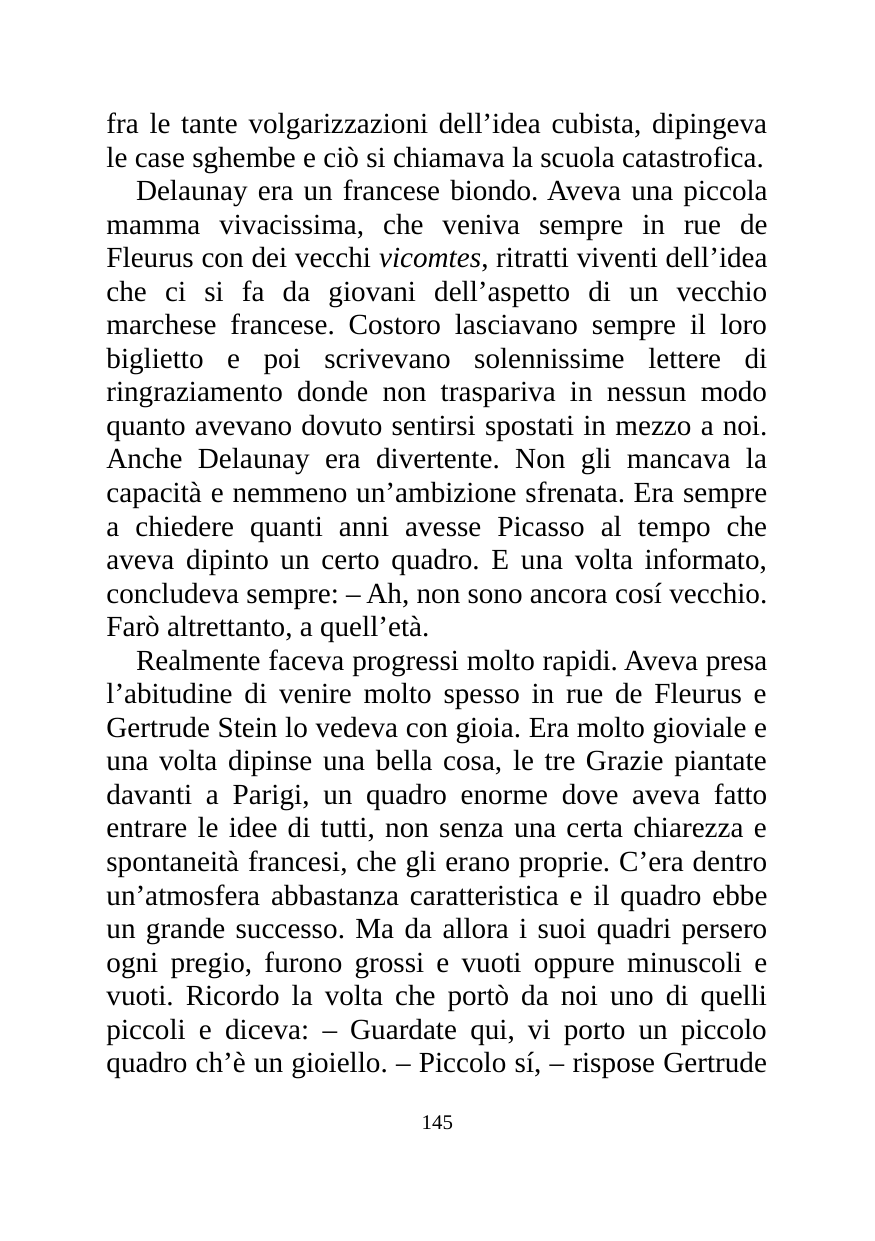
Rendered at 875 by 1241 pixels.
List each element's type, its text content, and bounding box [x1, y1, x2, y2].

text Delaunay era un francese biondo. Aveva una piccola mamma vivacissima, che veniva sempre in rue de Fleurus con dei vecchi vicomtes, ritratti viventi dell’idea che ci si fa da giovani dell’aspetto di un vecchio marchese francese. Costoro lasciavano sempre il loro biglietto e poi scrivevano solennissime lettere di ringraziamento donde non traspariva in nessun modo quanto avevano dovuto sentirsi spostati in mezzo a noi. Anche Delaunay era divertente. Non gli mancava la capacità e nemmeno un’ambizione sfrenata. Era sempre a chiedere quanti anni avesse Picasso al tempo che aveva dipinto un certo quadro. E una volta informato, concludeva sempre: – Ah, non sono ancora cosí vecchio. Farò altrettanto, a quell’età. [106, 173, 768, 643]
text Realmente faceva progressi molto rapidi. Aveva presa l’abitudine di venire molto spesso in rue de Fleurus e Gertrude Stein lo vedeva con gioia. Era molto gioviale e una volta dipinse una bella cosa, le tre Grazie piantate davanti a Parigi, un quadro enorme dove aveva fatto entrare le idee di tutti, non senza una certa chiarezza e spontaneità francesi, che gli erano proprie. C’era dentro un’atmosfera abbastanza caratteristica e il quadro ebbe un grande successo. Ma da allora i suoi quadri persero ogni pregio, furono grossi e vuoti oppure minuscoli e vuoti. Ricordo la volta che portò da noi uno di quelli piccoli e diceva: – Guardate qui, vi porto un piccolo quadro ch’è un gioiello. – Piccolo sí, – rispose Gertrude [106, 643, 768, 1079]
text fra le tante volgarizzazioni dell’idea cubista, dipingeva le case sghembe e ciò si chiamava la scuola catastrofica. [106, 106, 768, 173]
